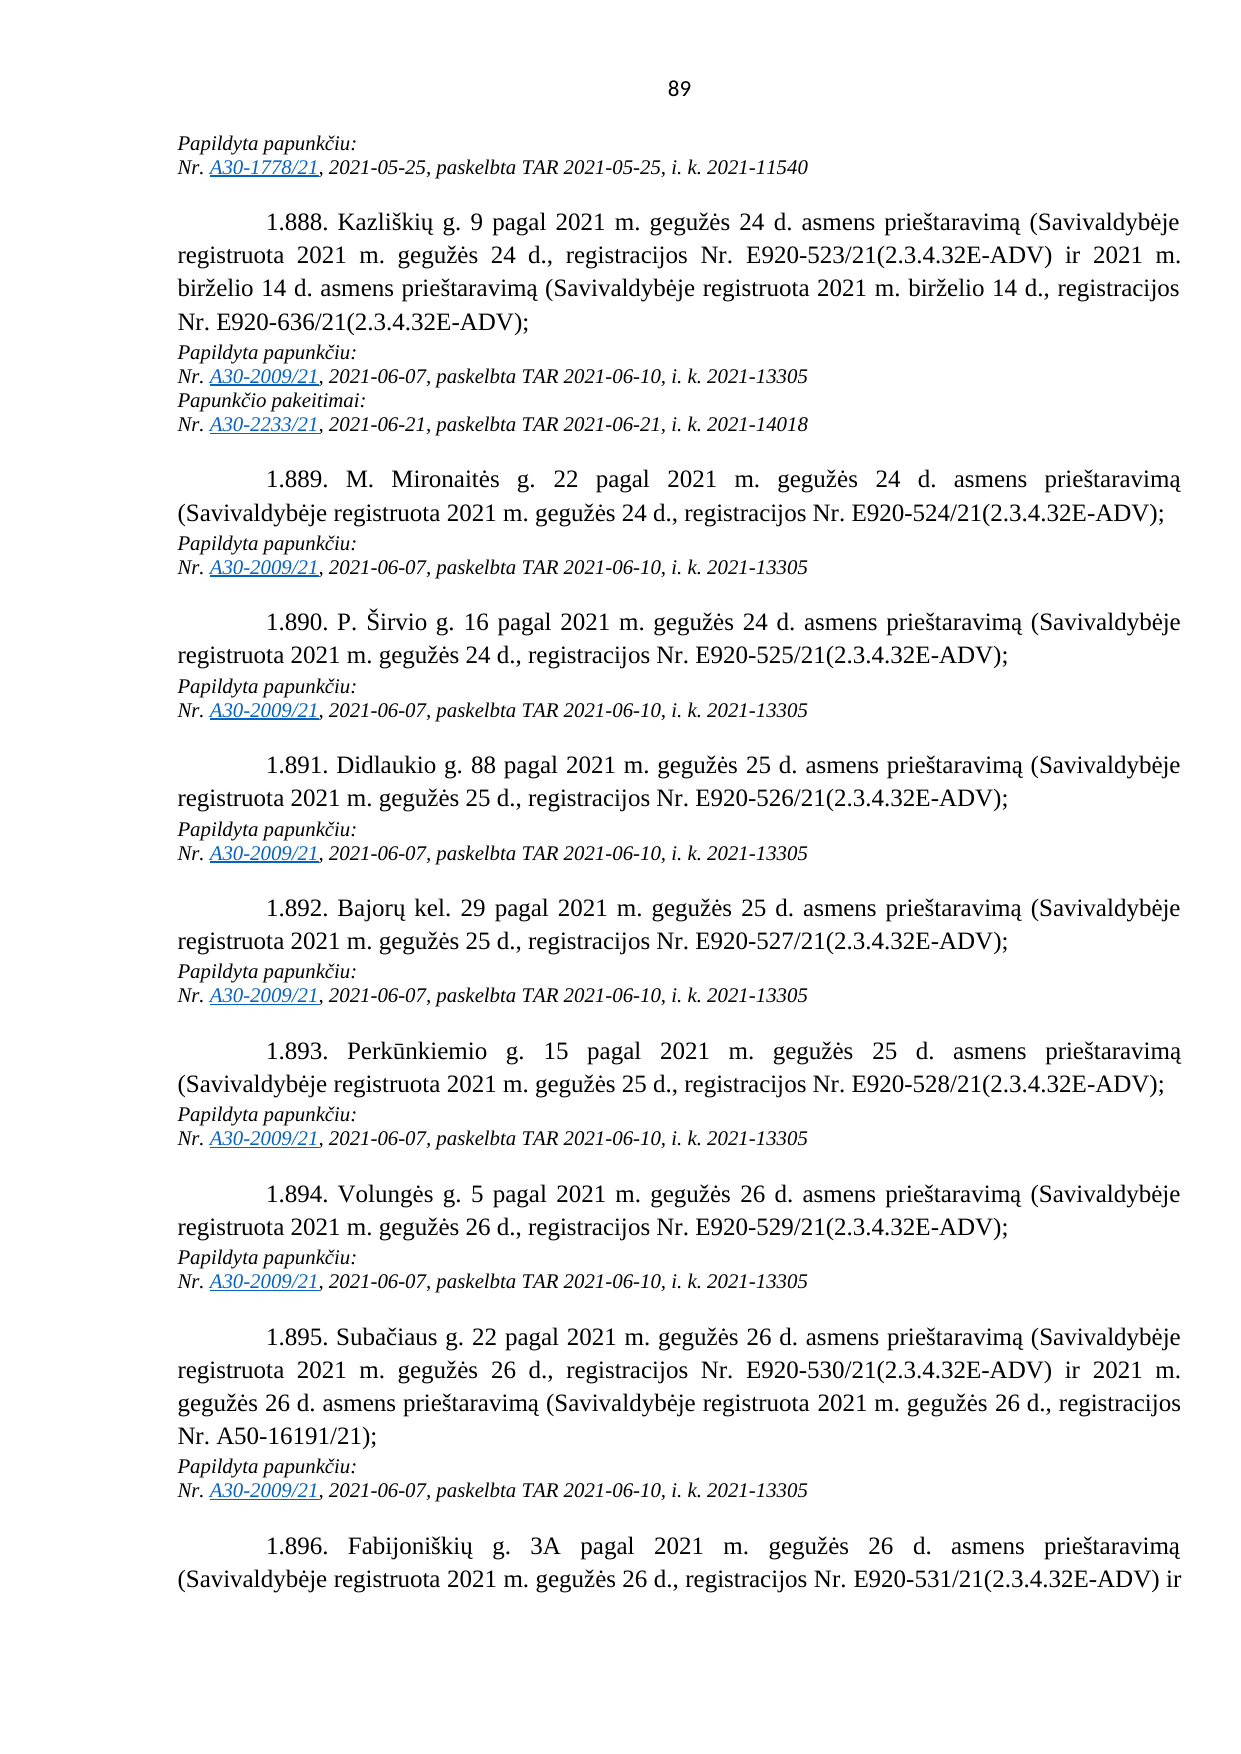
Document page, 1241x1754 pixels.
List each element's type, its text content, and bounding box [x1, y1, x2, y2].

text Nr. A30-2009/21, 2021-06-07, paskelbta TAR 2021-06-10, i. k. 2021-13305 [177, 698, 1181, 722]
text Nr. A30-2233/21, 2021-06-21, paskelbta TAR 2021-06-21, i. k. 2021-14018 [177, 412, 1181, 436]
text 1.893. Perkūnkiemio g. 15 pagal 2021 m. gegužės 25 d. asmens prieštaravimą (Savivaldybėje registruota 2021 m. gegužės 25 d., registracijos Nr. E920-528/21(2.3.4.32E-ADV); [177, 1036, 1181, 1098]
text 1.889. M. Mironaitės g. 22 pagal 2021 m. gegužės 24 d. asmens prieštaravimą (Savivaldybėje registruota 2021 m. gegužės 24 d., registracijos Nr. E920-524/21(2.3.4.32E-ADV); [177, 464, 1181, 526]
text Papildyta papunkčiu: [177, 959, 1181, 983]
text 1.891. Didlaukio g. 88 pagal 2021 m. gegužės 25 d. asmens prieštaravimą (Savivaldybėje registruota 2021 m. gegužės 25 d., registracijos Nr. E920-526/21(2.3.4.32E-ADV); [177, 750, 1181, 812]
text Papildyta papunkčiu: [177, 1102, 1181, 1126]
text Papildyta papunkčiu: [177, 531, 1181, 555]
text 1.894. Volungės g. 5 pagal 2021 m. gegužės 26 d. asmens prieštaravimą (Savivaldybėje registruota 2021 m. gegužės 26 d., registracijos Nr. E920-529/21(2.3.4.32E-ADV); [177, 1179, 1181, 1241]
text 1.888. Kazliškių g. 9 pagal 2021 m. gegužės 24 d. asmens prieštaravimą (Savivaldybėje registruota 2021 m. gegužės 24 d., registracijos Nr. E920-523/21(2.3.4.32E-ADV) ir 2021 m. birželio 14 d. asmens prieštaravimą (Savivaldybėje registruota 2021 m. birželio 14 d., registracijos Nr. E920-636/21(2.3.4.32E-ADV); [177, 207, 1181, 335]
text Papildyta papunkčiu: [177, 131, 1181, 155]
text Papildyta papunkčiu: [177, 1245, 1181, 1269]
text Nr. A30-1778/21, 2021-05-25, paskelbta TAR 2021-05-25, i. k. 2021-11540 [177, 155, 1181, 179]
text Papildyta papunkčiu: [177, 816, 1181, 841]
text Nr. A30-2009/21, 2021-06-07, paskelbta TAR 2021-06-10, i. k. 2021-13305 [177, 364, 1181, 388]
text 1.892. Bajorų kel. 29 pagal 2021 m. gegužės 25 d. asmens prieštaravimą (Savivaldybėje registruota 2021 m. gegužės 25 d., registracijos Nr. E920-527/21(2.3.4.32E-ADV); [177, 893, 1181, 955]
text 1.896. Fabijoniškių g. 3A pagal 2021 m. gegužės 26 d. asmens prieštaravimą (Savivaldybėje registruota 2021 m. gegužės 26 d., registracijos Nr. E920-531/21(2.3.4.32E-ADV) ir [177, 1531, 1181, 1593]
text Nr. A30-2009/21, 2021-06-07, paskelbta TAR 2021-06-10, i. k. 2021-13305 [177, 1269, 1181, 1293]
text Papildyta papunkčiu: [177, 1454, 1181, 1478]
text 1.895. Subačiaus g. 22 pagal 2021 m. gegužės 26 d. asmens prieštaravimą (Savivaldybėje registruota 2021 m. gegužės 26 d., registracijos Nr. E920-530/21(2.3.4.32E-ADV) ir 2021 m. gegužės 26 d. asmens prieštaravimą (Savivaldybėje registruota 2021 m. gegužės 26 d., registracijos Nr. A50-16191/21); [177, 1322, 1181, 1450]
text Papildyta papunkčiu: [177, 673, 1181, 698]
text Papildyta papunkčiu: [177, 339, 1181, 364]
text Nr. A30-2009/21, 2021-06-07, paskelbta TAR 2021-06-10, i. k. 2021-13305 [177, 983, 1181, 1007]
text Papunkčio pakeitimai: [177, 388, 1181, 412]
text Nr. A30-2009/21, 2021-06-07, paskelbta TAR 2021-06-10, i. k. 2021-13305 [177, 841, 1181, 864]
text 1.890. P. Širvio g. 16 pagal 2021 m. gegužės 24 d. asmens prieštaravimą (Savivaldybėje registruota 2021 m. gegužės 24 d., registracijos Nr. E920-525/21(2.3.4.32E-ADV); [177, 607, 1181, 669]
text Nr. A30-2009/21, 2021-06-07, paskelbta TAR 2021-06-10, i. k. 2021-13305 [177, 1478, 1181, 1502]
text Nr. A30-2009/21, 2021-06-07, paskelbta TAR 2021-06-10, i. k. 2021-13305 [177, 1126, 1181, 1150]
text Nr. A30-2009/21, 2021-06-07, paskelbta TAR 2021-06-10, i. k. 2021-13305 [177, 555, 1181, 579]
